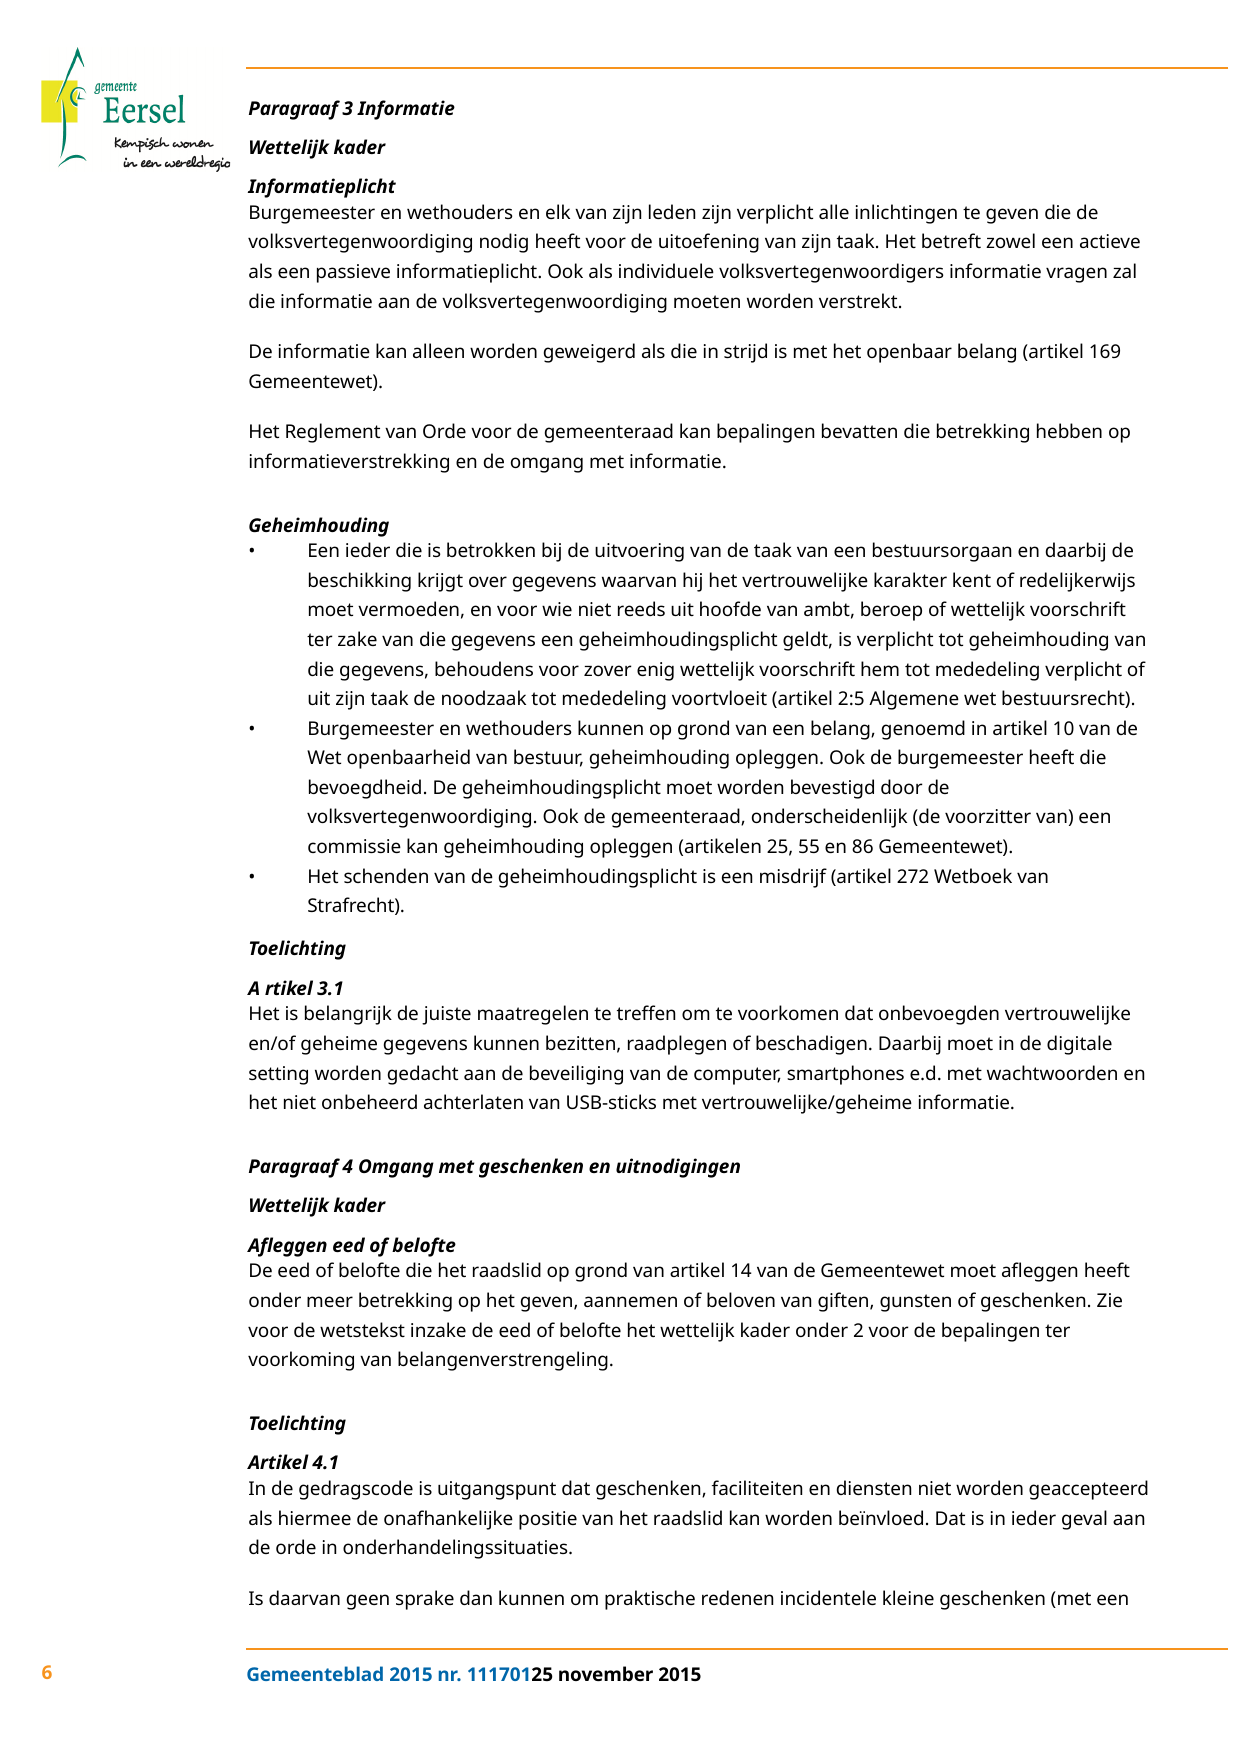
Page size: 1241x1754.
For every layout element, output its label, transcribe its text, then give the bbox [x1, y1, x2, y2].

text Burgemeester en wethouders en elk van zijn leden zijn verplicht alle inlichtingen te geven die de volksvertegenwoordiging nodig heeft voor de uitoefening van zijn taak. Het betreft zowel een actieve als een passieve informatieplicht. Ook als individuele volksvertegenwoordigers informatie vragen zal die informatie aan de volksvertegenwoordiging moeten worden verstrekt. [248, 199, 1152, 313]
text De informatie kan alleen worden geweigerd als die in strijd is met het openbaar belang (artikel 169 Gemeentewet). [248, 338, 1152, 393]
list Burgemeester en wethouders kunnen op grond van een belang, genoemd in artikel 10 van de Wet openbaarheid van bestuur, geheimhouding opleggen. Ook de burgemeester heeft die bevoegdheid. De geheimhoudingsplicht moet worden bevestigd door de volksvertegenwoordiging. Ook de gemeenteraad, onderscheidenlijk (de voorzitter van) een commissie kan geheimhouding opleggen (artikelen 25, 55 en 86 Gemeentewet). [248, 715, 1152, 859]
text Informatieplicht [248, 173, 1152, 199]
text Het Reglement van Orde voor de gemeenteraad kan bepalingen bevatten die betrekking hebben op informatieverstrekking en de omgang met informatie. [248, 418, 1152, 473]
text Wettelijk kader [248, 1193, 1152, 1218]
text Artikel 4.1 [248, 1449, 1152, 1475]
text Paragraaf 3 Informatie [248, 95, 1152, 121]
text In de gedragscode is uitgangspunt dat geschenken, faciliteiten en diensten niet worden geaccepteerd als hiermee de onafhankelijke positie van het raadslid kan worden beïnvloed. Dat is in ieder geval aan de orde in onderhandelingssituaties. [248, 1475, 1152, 1560]
text De eed of belofte die het raadslid op grond van artikel 14 van de Gemeentewet moet afleggen heeft onder meer betrekking op het geven, aannemen of beloven van giften, gunsten of geschenken. Zie voor de wetstekst inzake de eed of belofte het wettelijk kader onder 2 voor de bepalingen ter voorkoming van belangenverstrengeling. [248, 1258, 1152, 1372]
text Het is belangrijk de juiste maatregelen te treffen om te voorkomen dat onbevoegden vertrouwelijke en/of geheime gegevens kunnen bezitten, raadplegen of beschadigen. Daarbij moet in de digitale setting worden gedacht aan de beveiliging van de computer, smartphones e.d. met wachtwoorden en het niet onbeheerd achterlaten van USB-sticks met vertrouwelijke/geheime informatie. [248, 1001, 1152, 1115]
text Afleggen eed of belofte [248, 1232, 1152, 1258]
text Geheimhouding [248, 512, 1152, 537]
text Toelichting [248, 936, 1152, 961]
text Wettelijk kader [248, 134, 1152, 160]
text A rtikel 3.1 [248, 975, 1152, 1001]
text Paragraaf 4 Omgang met geschenken en uitnodigingen [248, 1153, 1152, 1179]
text Is daarvan geen sprake dan kunnen om praktische redenen incidentele kleine geschenken (met een [248, 1585, 1152, 1611]
list Een ieder die is betrokken bij de uitvoering van de taak van een bestuursorgaan en daarbij de beschikking krijgt over gegevens waarvan hij het vertrouwelijke karakter kent of redelijkerwijs moet vermoeden, en voor wie niet reeds uit hoofde van ambt, beroep of wettelijk voorschrift ter zake van die gegevens een geheimhoudingsplicht geldt, is verplicht tot geheimhouding van die gegevens, behoudens voor zover enig wettelijk voorschrift hem tot mededeling verplicht of uit zijn taak de noodzaak tot mededeling voortvloeit (artikel 2:5 Algemene wet bestuursrecht). [248, 537, 1152, 711]
list Het schenden van de geheimhoudingsplicht is een misdrijf (artikel 272 Wetboek van Strafrecht). [248, 863, 1152, 918]
picture [41, 47, 231, 172]
text Toelichting [248, 1410, 1152, 1436]
